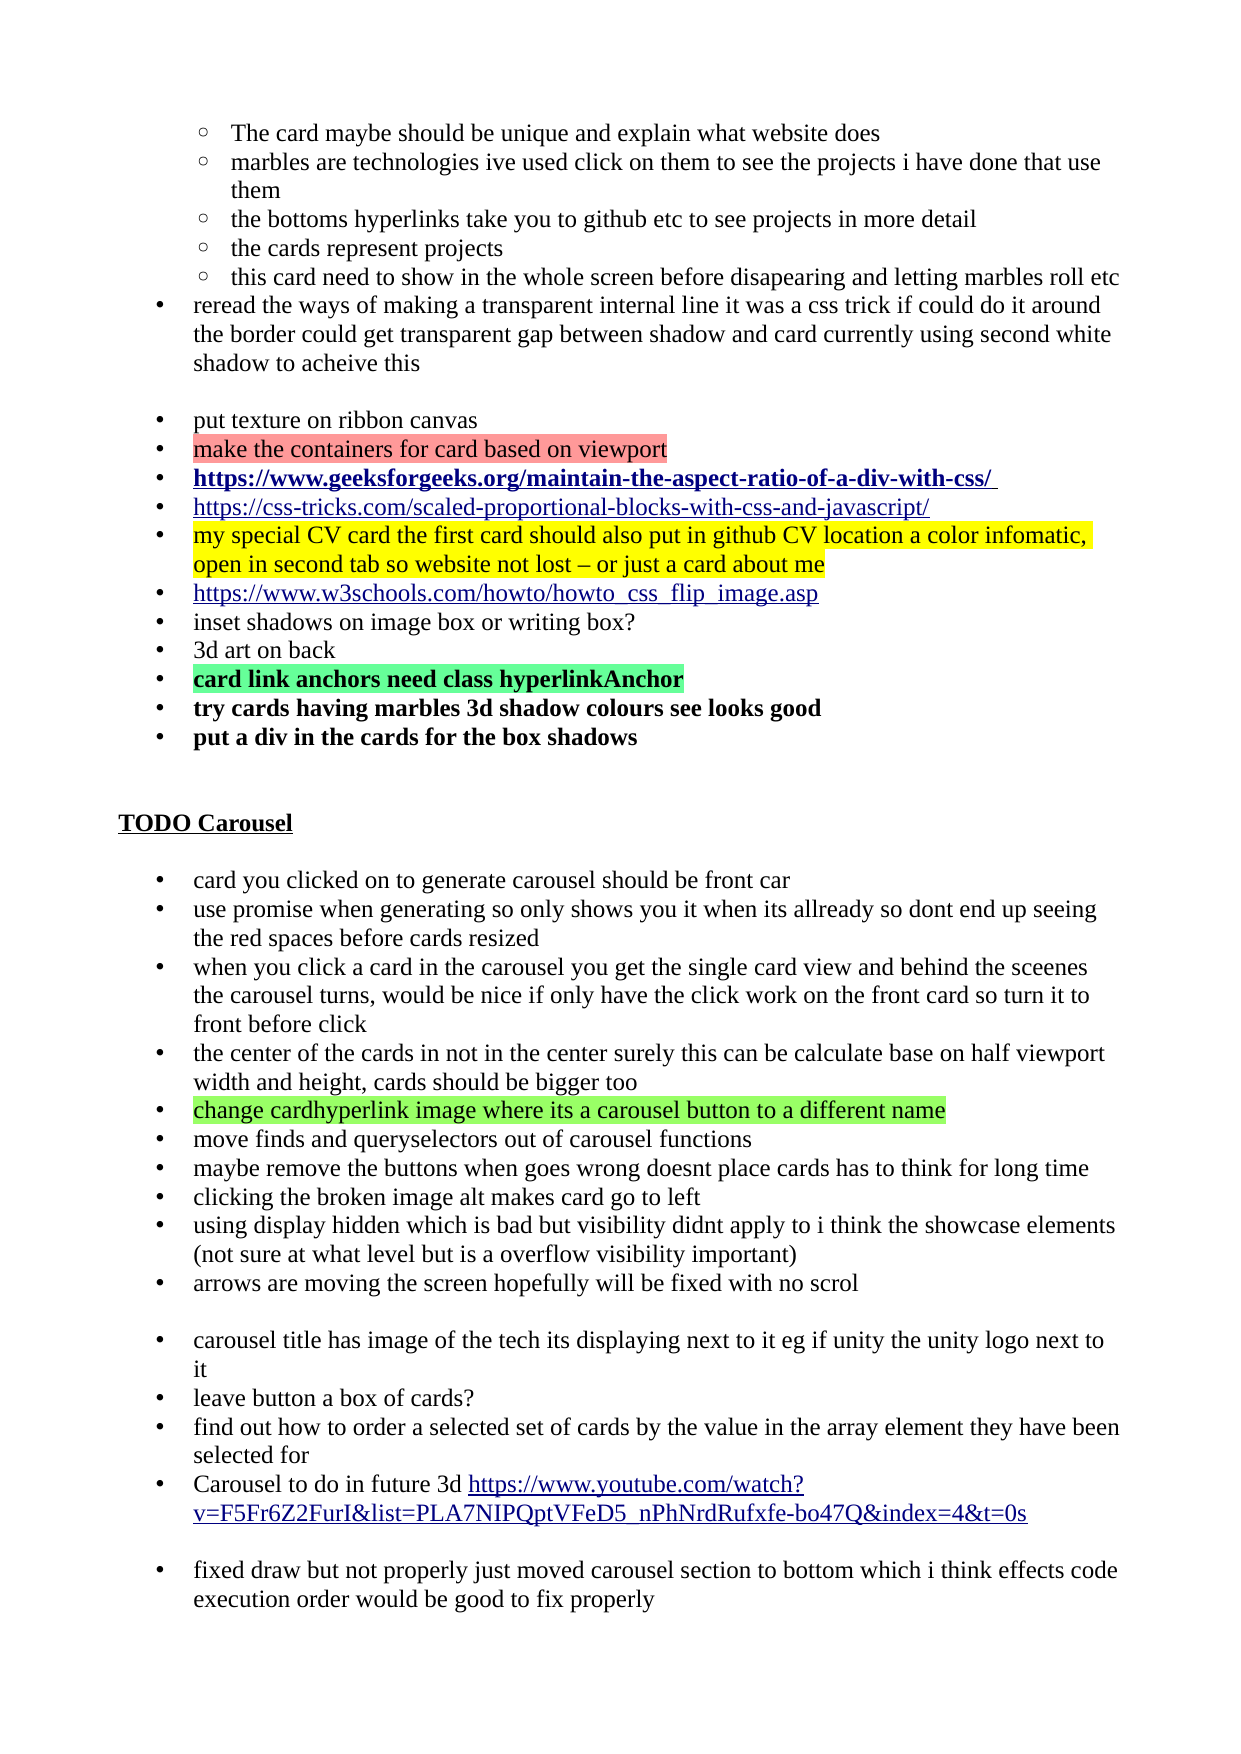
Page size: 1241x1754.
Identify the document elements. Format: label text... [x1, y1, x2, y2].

list clicking the broken image alt makes card go to left [156, 1182, 1122, 1211]
list reread the ways of making a transparent internal line it was a css trick if could do it around the border could get transparent gap between shadow and card currently using second white shadow to acheive this [156, 291, 1122, 377]
list try cards having marbles 3d shadow colours see looks good [156, 693, 1122, 722]
list https://www.w3schools.com/howto/howto_css_flip_image.asp [156, 578, 1122, 607]
list this card need to show in the whole screen before disapearing and letting marbles roll etc [193, 262, 1122, 291]
list marbles are technologies ive used click on them to see the projects i have done that use them [193, 147, 1122, 204]
list Carousel to do in future 3d https://www.youtube.com/watch?v=F5Fr6Z2FurI&list=PLA7NIPQptVFeD5_nPhNrdRufxfe-bo47Q&index=4&t=0s [156, 1469, 1122, 1527]
list make the containers for card based on viewport [156, 434, 1122, 463]
list https://www.geeksforgeeks.org/maintain-the-aspect-ratio-of-a-div-with-css/ [156, 463, 1122, 492]
list 3d art on back [156, 636, 1122, 664]
text TODO Carousel [118, 808, 1122, 837]
list inset shadows on image box or writing box? [156, 607, 1122, 636]
list arrows are moving the screen hopefully will be fixed with no scrol [156, 1268, 1122, 1297]
list card link anchors need class hyperlinkAnchor [156, 664, 1122, 693]
list card you clicked on to generate carousel should be front car [156, 866, 1122, 894]
list using display hidden which is bad but visibility didnt apply to i think the showcase elements (not sure at what level but is a overflow visibility important) [156, 1211, 1122, 1268]
list my special CV card the first card should also put in github CV location a color infomatic, open in second tab so website not lost – or just a card about me [156, 521, 1122, 578]
list put texture on ribbon canvas [156, 406, 1122, 434]
list the bottoms hyperlinks take you to github etc to see projects in more detail [193, 204, 1122, 233]
list put a div in the cards for the box shadows [156, 722, 1122, 751]
list the cards represent projects [193, 233, 1122, 262]
list https://css-tricks.com/scaled-proportional-blocks-with-css-and-javascript/ [156, 492, 1122, 521]
list The card maybe should be unique and explain what website does [193, 118, 1122, 147]
list leave button a box of cards? [156, 1383, 1122, 1412]
list carousel title has image of the tech its displaying next to it eg if unity the unity logo next to it [156, 1326, 1122, 1383]
list move finds and queryselectors out of carousel functions [156, 1124, 1122, 1153]
list change cardhyperlink image where its a carousel button to a different name [156, 1096, 1122, 1124]
list use promise when generating so only shows you it when its allready so dont end up seeing the red spaces before cards resized [156, 894, 1122, 952]
list when you click a card in the carousel you get the single card view and behind the sceenes the carousel turns, would be nice if only have the click work on the front card so turn it to front before click [156, 952, 1122, 1038]
list maybe remove the buttons when goes wrong doesnt place cards has to think for long time [156, 1153, 1122, 1182]
list fixed draw but not properly just moved carousel section to bottom which i think effects code execution order would be good to fix properly [156, 1556, 1122, 1613]
list the center of the cards in not in the center surely this can be calculate base on half viewport width and height, cards should be bigger too [156, 1038, 1122, 1096]
list find out how to order a selected set of cards by the value in the array element they have been selected for [156, 1412, 1122, 1469]
